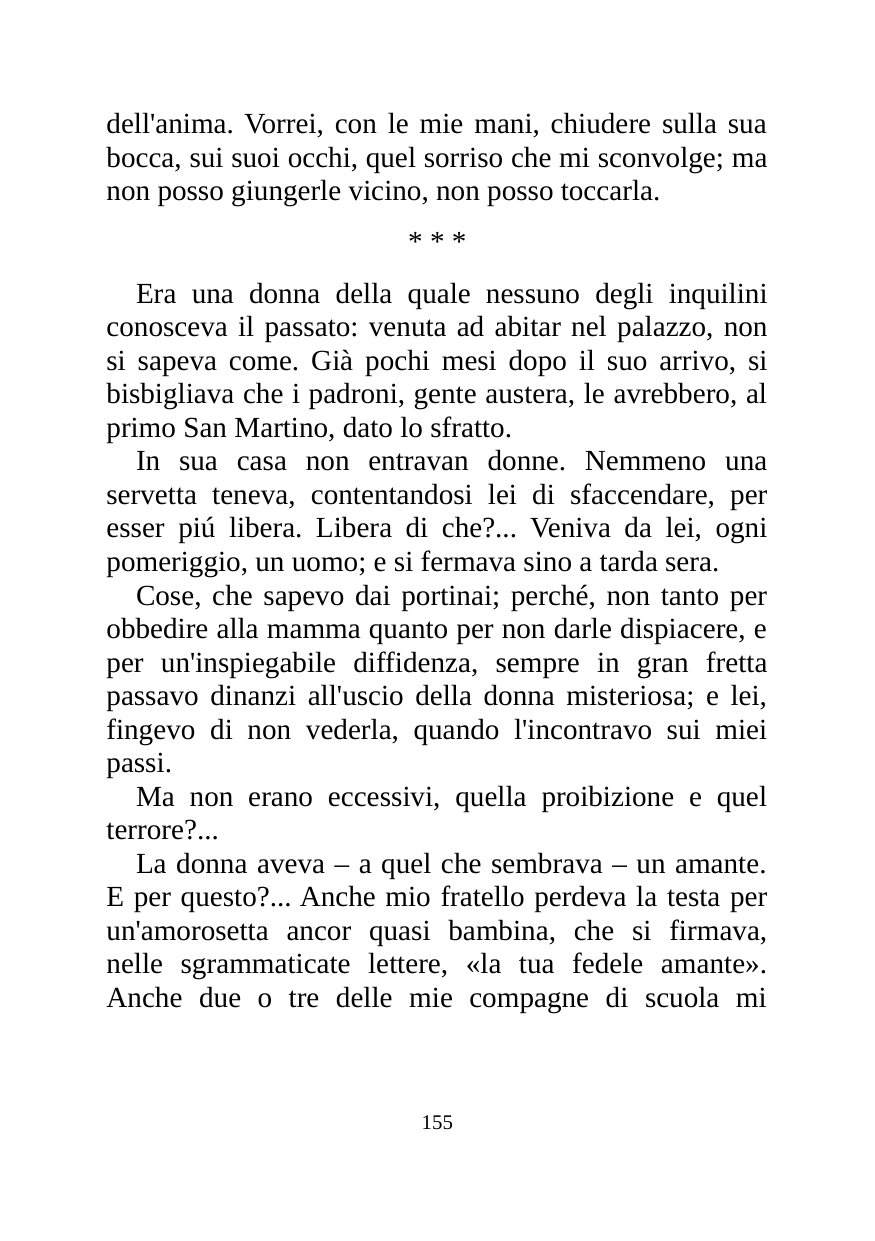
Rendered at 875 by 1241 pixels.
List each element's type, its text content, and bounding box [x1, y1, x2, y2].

text * * * [106, 224, 768, 258]
text La donna aveva – a quel che sembrava – un amante. E per questo?... Anche mio fratello perdeva la testa per un'amorosetta ancor quasi bambina, che si firmava, nelle sgrammaticate lettere, «la tua fedele amante». Anche due o tre delle mie compagne di scuola mi [106, 846, 768, 1014]
text Cose, che sapevo dai portinai; perché, non tanto per obbedire alla mamma quanto per non darle dispiacere, e per un'inspiegabile diffidenza, sempre in gran fretta passavo dinanzi all'uscio della donna misteriosa; e lei, fingevo di non vederla, quando l'incontravo sui miei passi. [106, 578, 768, 779]
text Era una donna della quale nessuno degli inquilini conosceva il passato: venuta ad abitar nel palazzo, non si sapeva come. Già pochi mesi dopo il suo arrivo, si bisbigliava che i padroni, gente austera, le avrebbero, al primo San Martino, dato lo sfratto. [106, 276, 768, 443]
text dell'anima. Vorrei, con le mie mani, chiudere sulla sua bocca, sui suoi occhi, quel sorriso che mi sconvolge; ma non posso giungerle vicino, non posso toccarla. [106, 106, 768, 207]
text In sua casa non entravan donne. Nemmeno una servetta teneva, contentandosi lei di sfaccendare, per esser piú libera. Libera di che?... Veniva da lei, ogni pomeriggio, un uomo; e si fermava sino a tarda sera. [106, 443, 768, 578]
text Ma non erano eccessivi, quella proibizione e quel terrore?... [106, 779, 768, 846]
